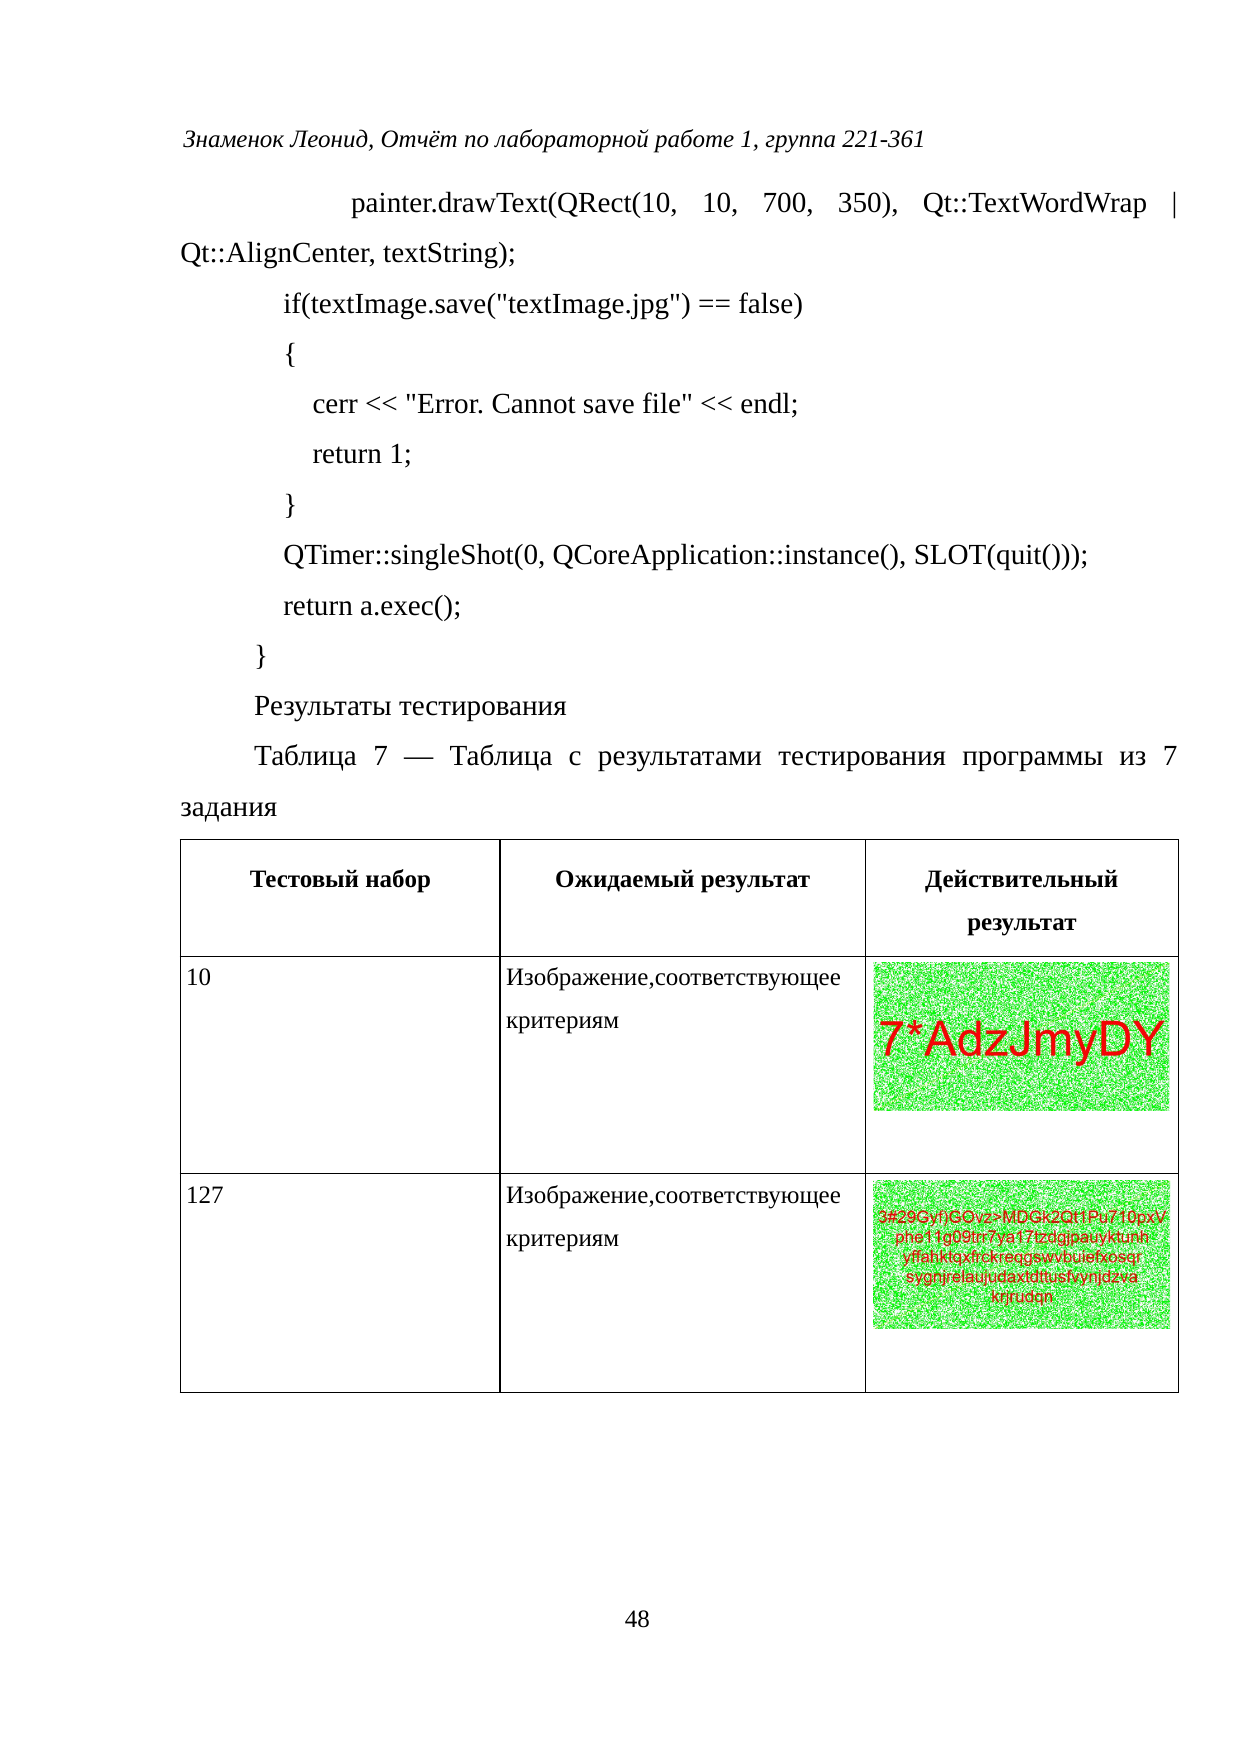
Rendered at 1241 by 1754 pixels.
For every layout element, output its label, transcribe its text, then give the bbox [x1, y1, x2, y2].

table_header Действительный результат [866, 840, 1178, 956]
table_header Тестовый набор [181, 840, 499, 956]
text return 1; [180, 437, 1178, 470]
text if(textImage.save("textImage.jpg") == false) [180, 286, 1178, 319]
table_cell 127 [181, 1174, 499, 1392]
text } [180, 638, 1178, 671]
picture [873, 962, 1170, 1111]
text Таблица 7 — Таблица с результатами тестирования программы из 7 задания [180, 738, 1178, 822]
table_cell Изображение,соответствующее критериям [501, 1174, 865, 1392]
table_cell 10 [181, 957, 499, 1173]
table_header Ожидаемый результат [501, 840, 865, 956]
table_cell [866, 1174, 1178, 1392]
text QTimer::singleShot(0, QCoreApplication::instance(), SLOT(quit())); [180, 537, 1178, 571]
text { [180, 336, 1178, 369]
text return a.exec(); [180, 588, 1178, 621]
table_cell Изображение,соответствующее критериям [501, 957, 865, 1173]
text Результаты тестирования [180, 688, 1178, 722]
table_cell [866, 957, 1178, 1173]
text painter.drawText(QRect(10, 10, 700, 350), Qt::TextWordWrap | Qt::AlignCenter, textString); [180, 185, 1178, 269]
text } [180, 487, 1178, 521]
text cerr << "Error. Cannot save file" << endl; [180, 386, 1178, 420]
picture [873, 1180, 1171, 1329]
